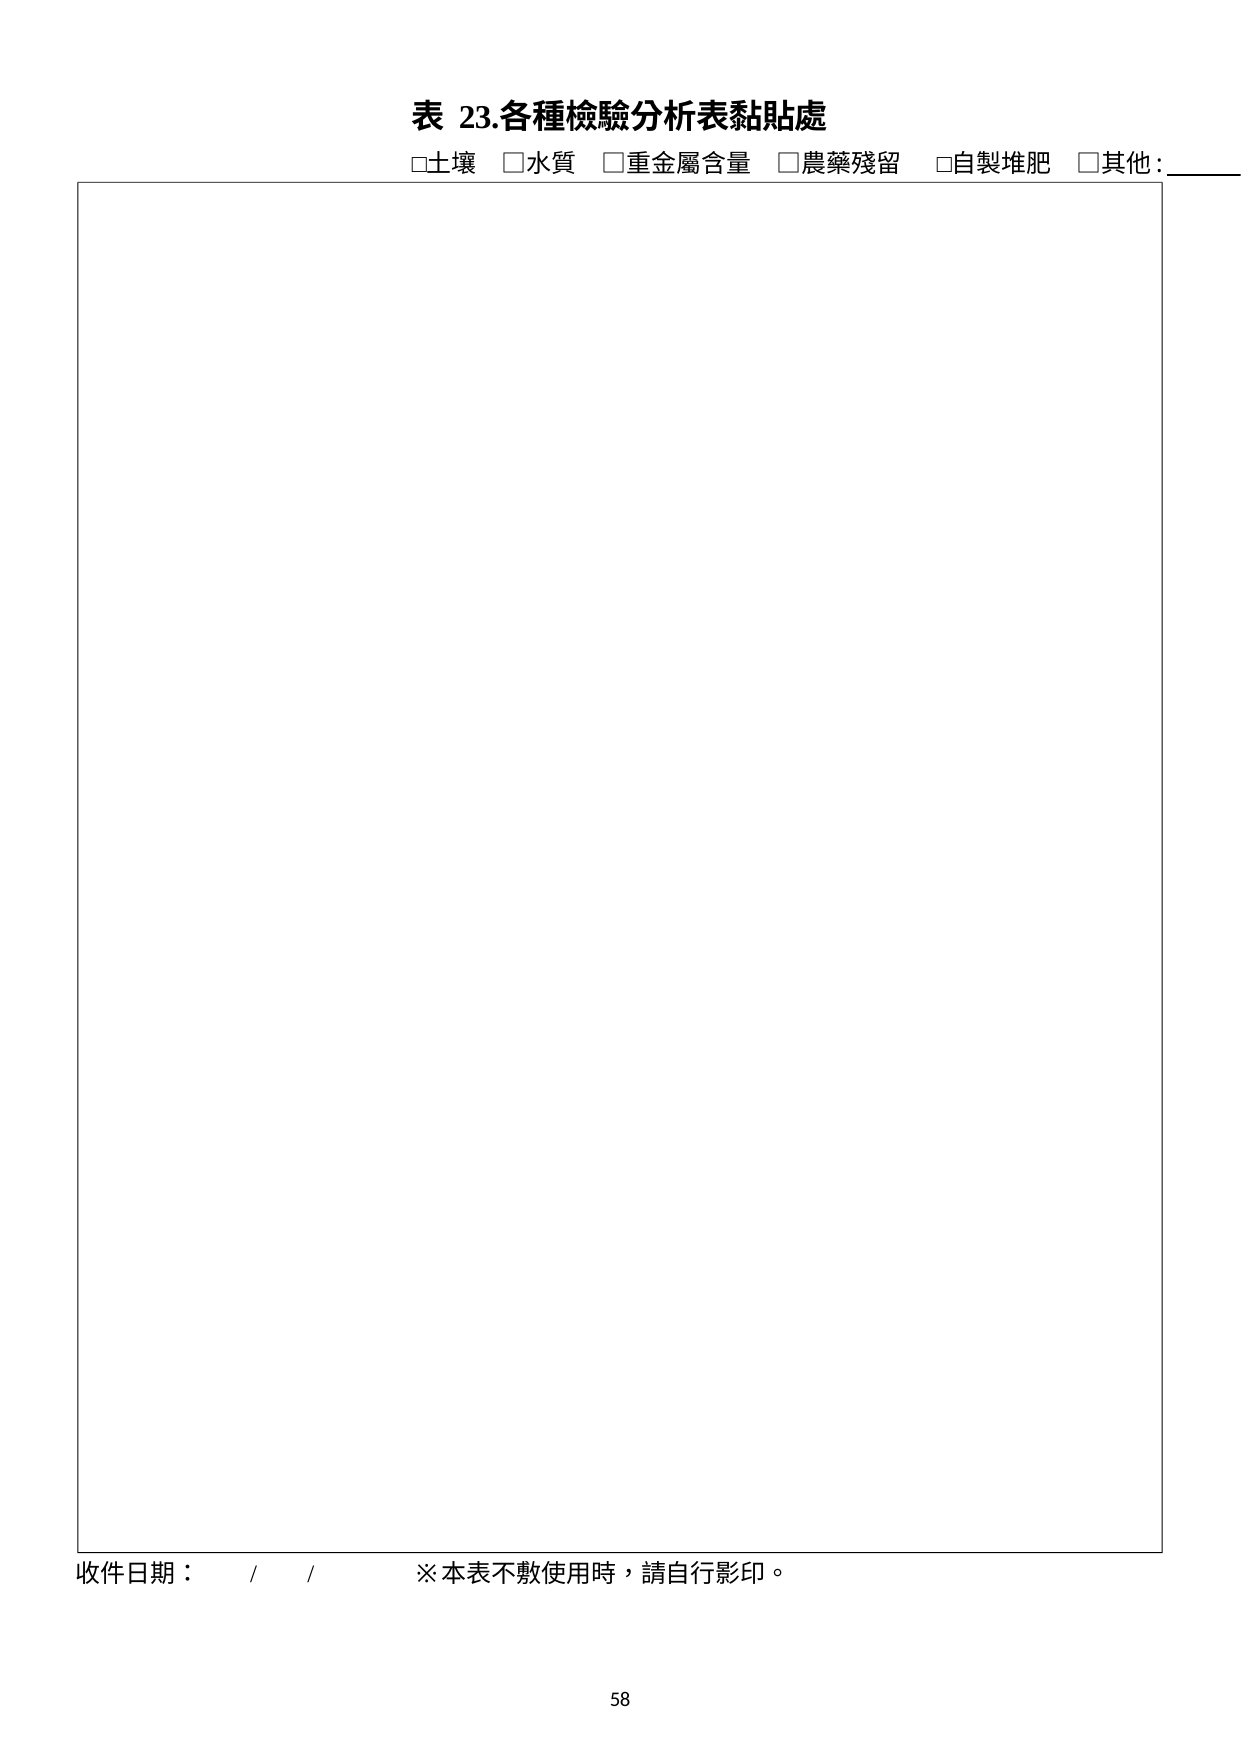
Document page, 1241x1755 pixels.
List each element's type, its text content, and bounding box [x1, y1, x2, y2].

subtitle 表 23.各種檢驗分析表黏貼處 [412, 90, 1197, 138]
text □土壤 □水質 □重金屬含量 □農藥殘留 □自製堆肥 □其他: [412, 143, 1197, 179]
text 收件日期： / / [75, 154, 318, 1589]
text ※本表不敷使用時，請自行影印。 [412, 183, 1197, 1589]
